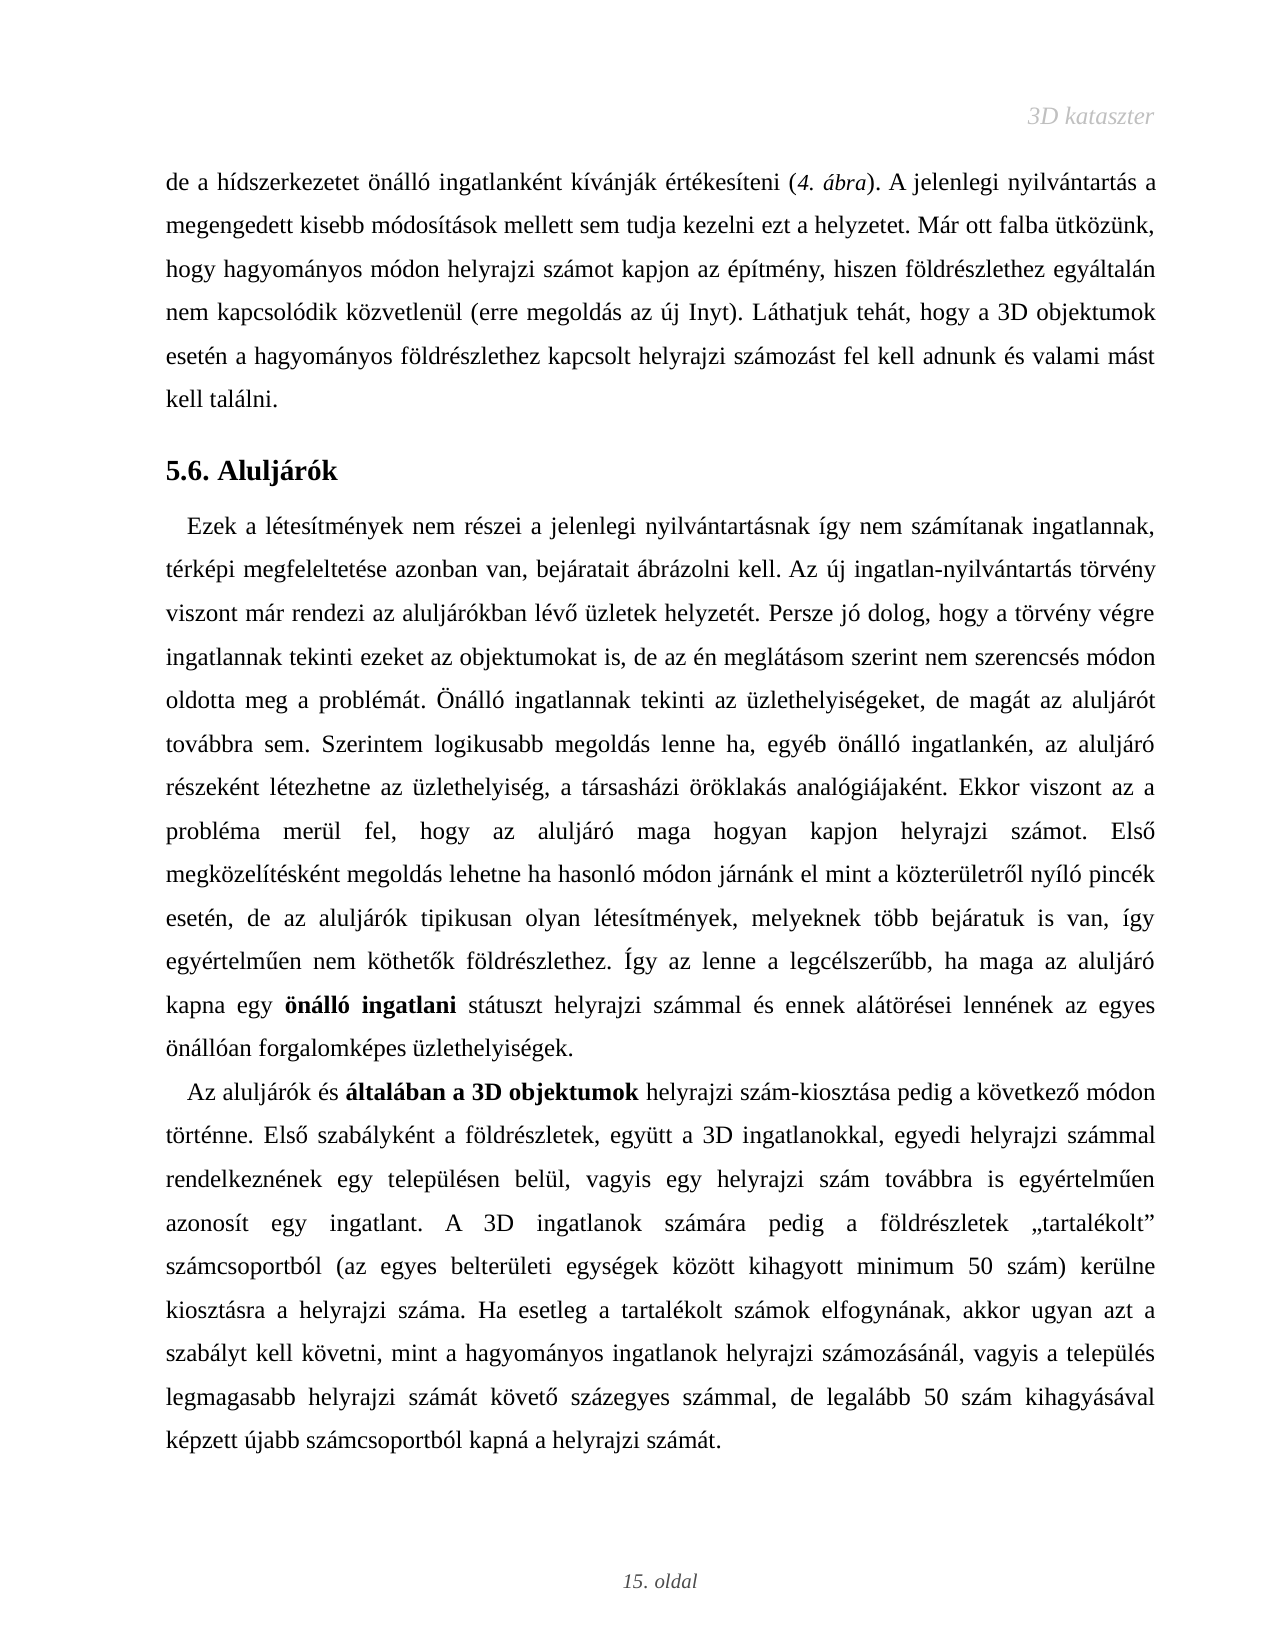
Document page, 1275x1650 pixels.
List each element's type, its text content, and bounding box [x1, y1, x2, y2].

text Ezek a létesítmények nem részei a jelenlegi nyilvántartásnak így nem számítanak ingatlannak, térképi megfeleltetése azonban van, bejáratait ábrázolni kell. Az új ingatlan-nyilvántartás törvény viszont már rendezi az aluljárókban lévő üzletek helyzetét. Persze jó dolog, hogy a törvény végre ingatlannak tekinti ezeket az objektumokat is, de az én meglátásom szerint nem szerencsés módon oldotta meg a problémát. Önálló ingatlannak tekinti az üzlethelyiségeket, de magát az aluljárót továbbra sem. Szerintem logikusabb megoldás lenne ha, egyéb önálló ingatlankén, az aluljáró részeként létezhetne az üzlethelyiség, a társasházi öröklakás analógiájaként. Ekkor viszont az a probléma merül fel, hogy az aluljáró maga hogyan kapjon helyrajzi számot. Első megközelítésként megoldás lehetne ha hasonló módon járnánk el mint a közterületről nyíló pincék esetén, de az aluljárók tipikusan olyan létesítmények, melyeknek több bejáratuk is van, így egyértelműen nem köthetők földrészlethez. Így az lenne a legcélszerűbb, ha maga az aluljáró kapna egy önálló ingatlani státuszt helyrajzi számmal és ennek alátörései lennének az egyes önállóan forgalomképes üzlethelyiségek. [166, 511, 1156, 1062]
subtitle Aluljárók [166, 453, 1156, 487]
text de a hídszerkezetet önálló ingatlanként kívánják értékesíteni (4. ábra). A jelenlegi nyilvántartás a megengedett kisebb módosítások mellett sem tudja kezelni ezt a helyzetet. Már ott falba ütközünk, hogy hagyományos módon helyrajzi számot kapjon az építmény, hiszen földrészlethez egyáltalán nem kapcsolódik közvetlenül (erre megoldás az új Inyt). Láthatjuk tehát, hogy a 3D objektumok esetén a hagyományos földrészlethez kapcsolt helyrajzi számozást fel kell adnunk és valami mást kell találni. [166, 167, 1156, 413]
text Az aluljárók és általában a 3D objektumok helyrajzi szám-kiosztása pedig a következő módon történne. Első szabályként a földrészletek, együtt a 3D ingatlanokkal, egyedi helyrajzi számmal rendelkeznének egy településen belül, vagyis egy helyrajzi szám továbbra is egyértelműen azonosít egy ingatlant. A 3D ingatlanok számára pedig a földrészletek „tartalékolt” számcsoportból (az egyes belterületi egységek között kihagyott minimum 50 szám) kerülne kiosztásra a helyrajzi száma. Ha esetleg a tartalékolt számok elfogynának, akkor ugyan azt a szabályt kell követni, mint a hagyományos ingatlanok helyrajzi számozásánál, vagyis a település legmagasabb helyrajzi számát követő százegyes számmal, de legalább 50 szám kihagyásával képzett újabb számcsoportból kapná a helyrajzi számát. [166, 1077, 1156, 1454]
